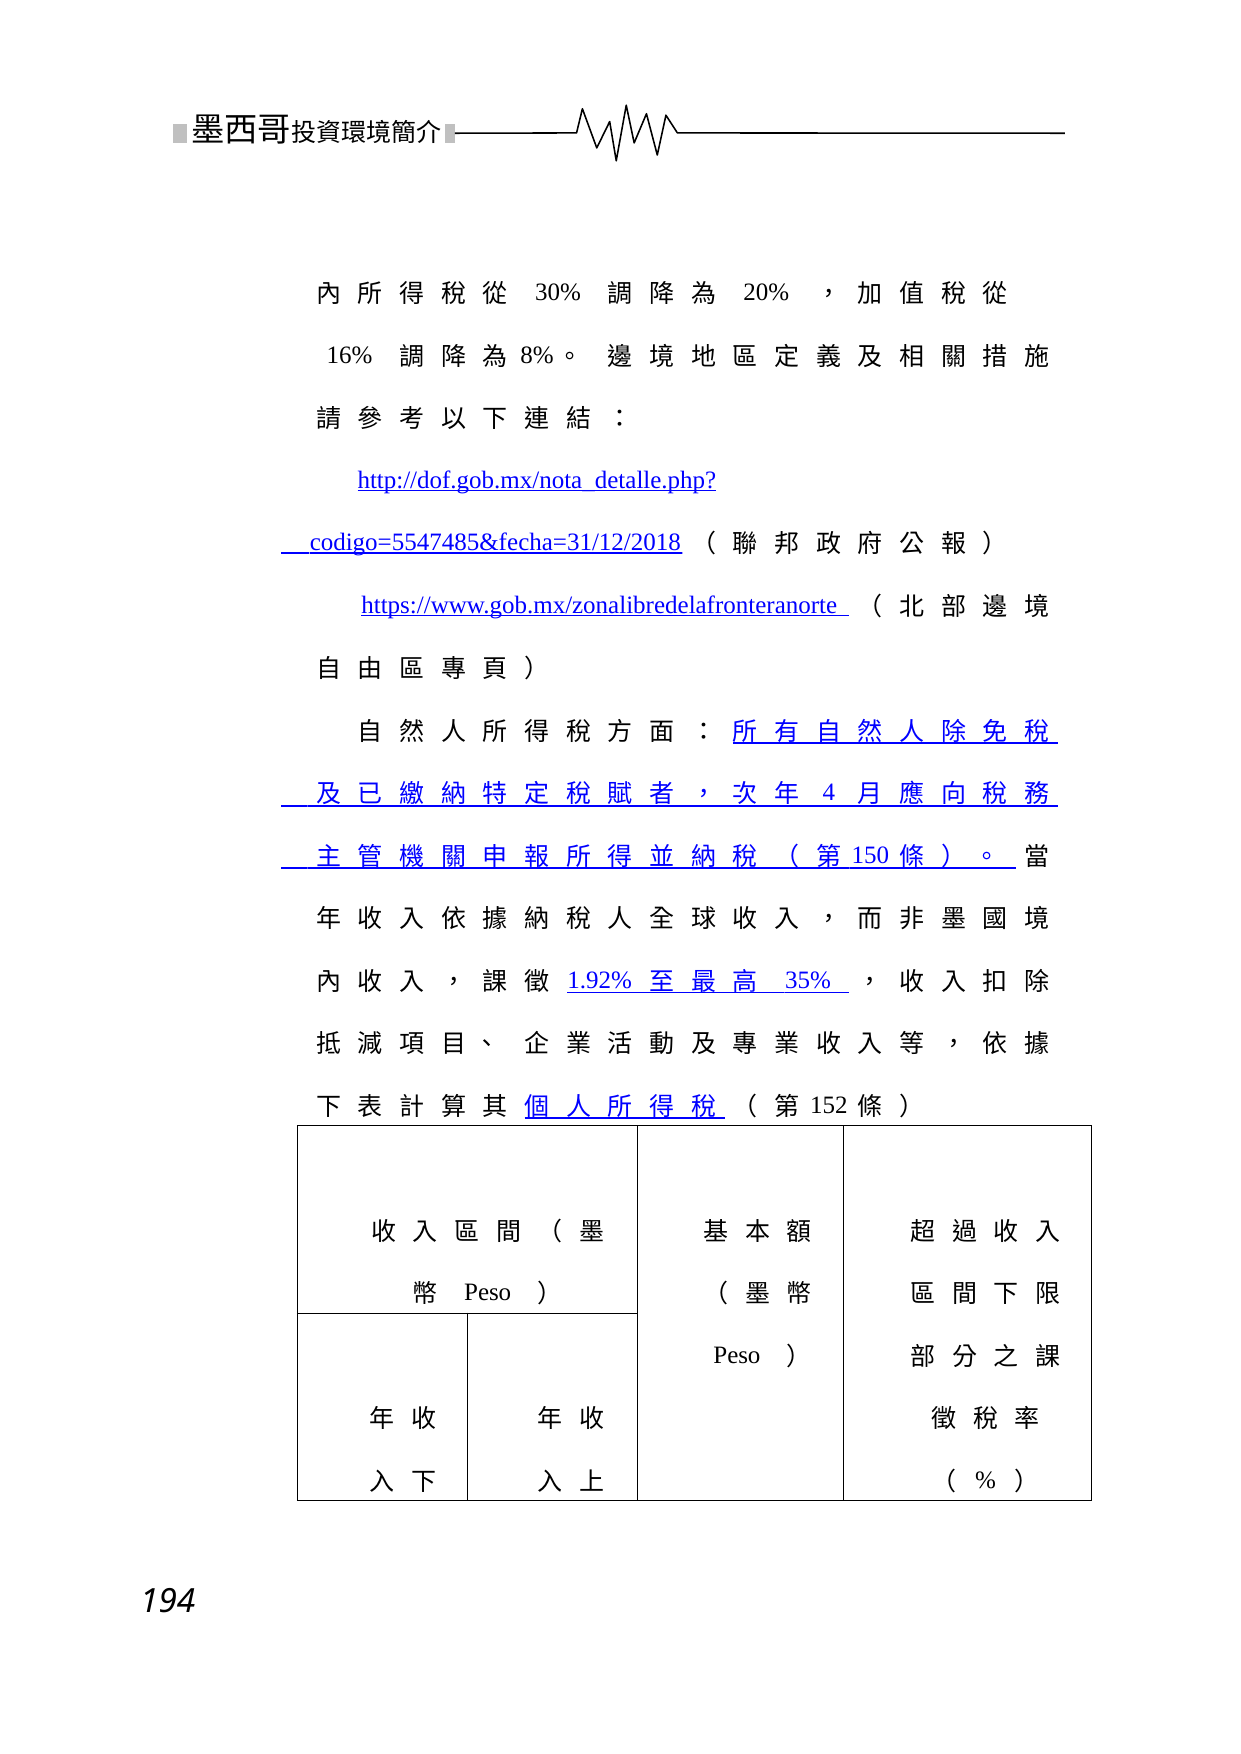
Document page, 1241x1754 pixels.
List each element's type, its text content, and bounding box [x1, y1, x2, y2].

table_header 收入區間（墨幣Peso） [298, 1126, 637, 1313]
text http://dof.gob.mx/nota_detalle.php?codigo=5547485&fecha=31/12/2018（聯邦政府公報） [281, 438, 1058, 563]
table_cell 年收入上 [468, 1314, 637, 1500]
table_cell 年收入下 [298, 1314, 467, 1500]
table_header 超過收入區間下限部分之課徵稅率（%） [844, 1126, 1091, 1500]
text https://www.gob.mx/zonalibredelafronteranorte（北部邊境自由區專頁） [281, 563, 1058, 688]
table_header 基本額 （墨幣Peso） [638, 1126, 843, 1500]
text 主管機關申報所得並納稅（第150條）。當年收入依據納稅人全球收入，而非墨國境內收入，課徵1.92%至最高35%，收入扣除抵減項目、企業活動及專業收入等，依據下表計算其個人所得稅（第152條） [281, 807, 1058, 1125]
text 自然人所得稅方面：所有自然人除免稅及已繳納特定稅賦者，次年4月應向稅務 [281, 688, 1058, 805]
text 內所得稅從30%調降為20%，加值稅從16%調降為8%。邊境地區定義及相關措施請參考以下連結： [281, 250, 1058, 438]
